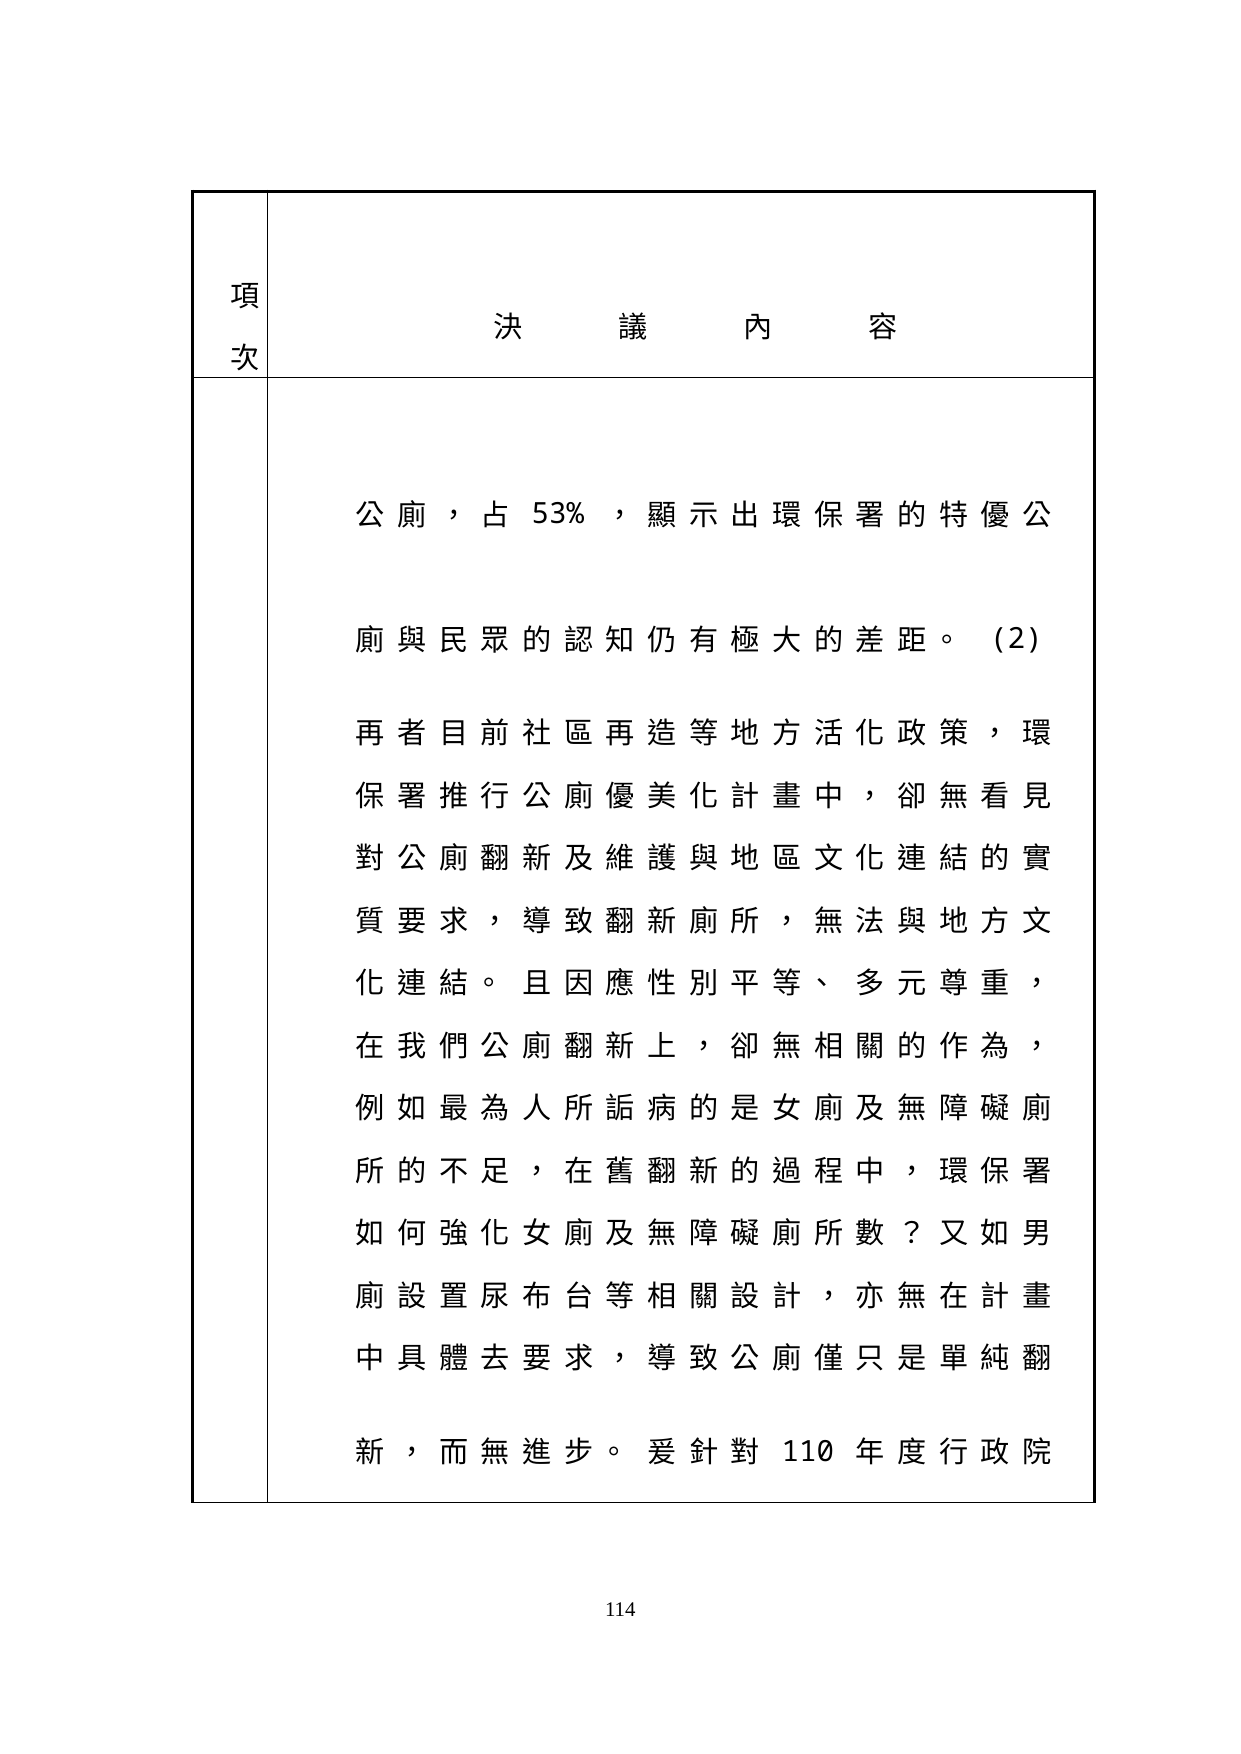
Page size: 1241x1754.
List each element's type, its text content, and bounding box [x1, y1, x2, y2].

table_cell [194, 378, 267, 1502]
table_cell 公廁，占53%，顯示出環保署的特優公廁與民眾的認知仍有極大的差距。(2)再者目前社區再造等地方活化政策，環保署推行公廁優美化計畫中，卻無看見對公廁翻新及維護與地區文化連結的實質要求，導致翻新廁所，無法與地方文化連結。且因應性別平等、多元尊重，在我們公廁翻新上，卻無相關的作為，例如最為人所詬病的是女廁及無障礙廁所的不足，在舊翻新的過程中，環保署如何強化女廁及無障礙廁所數？又如男廁設置尿布台等相關設計，亦無在計畫中具體去要求，導致公廁僅只是單純翻新，而無進步。爰針對110年度行政院 [268, 378, 1093, 1502]
table_header 項次 [194, 193, 267, 377]
table_header 決 議 內 容 [268, 193, 1093, 377]
